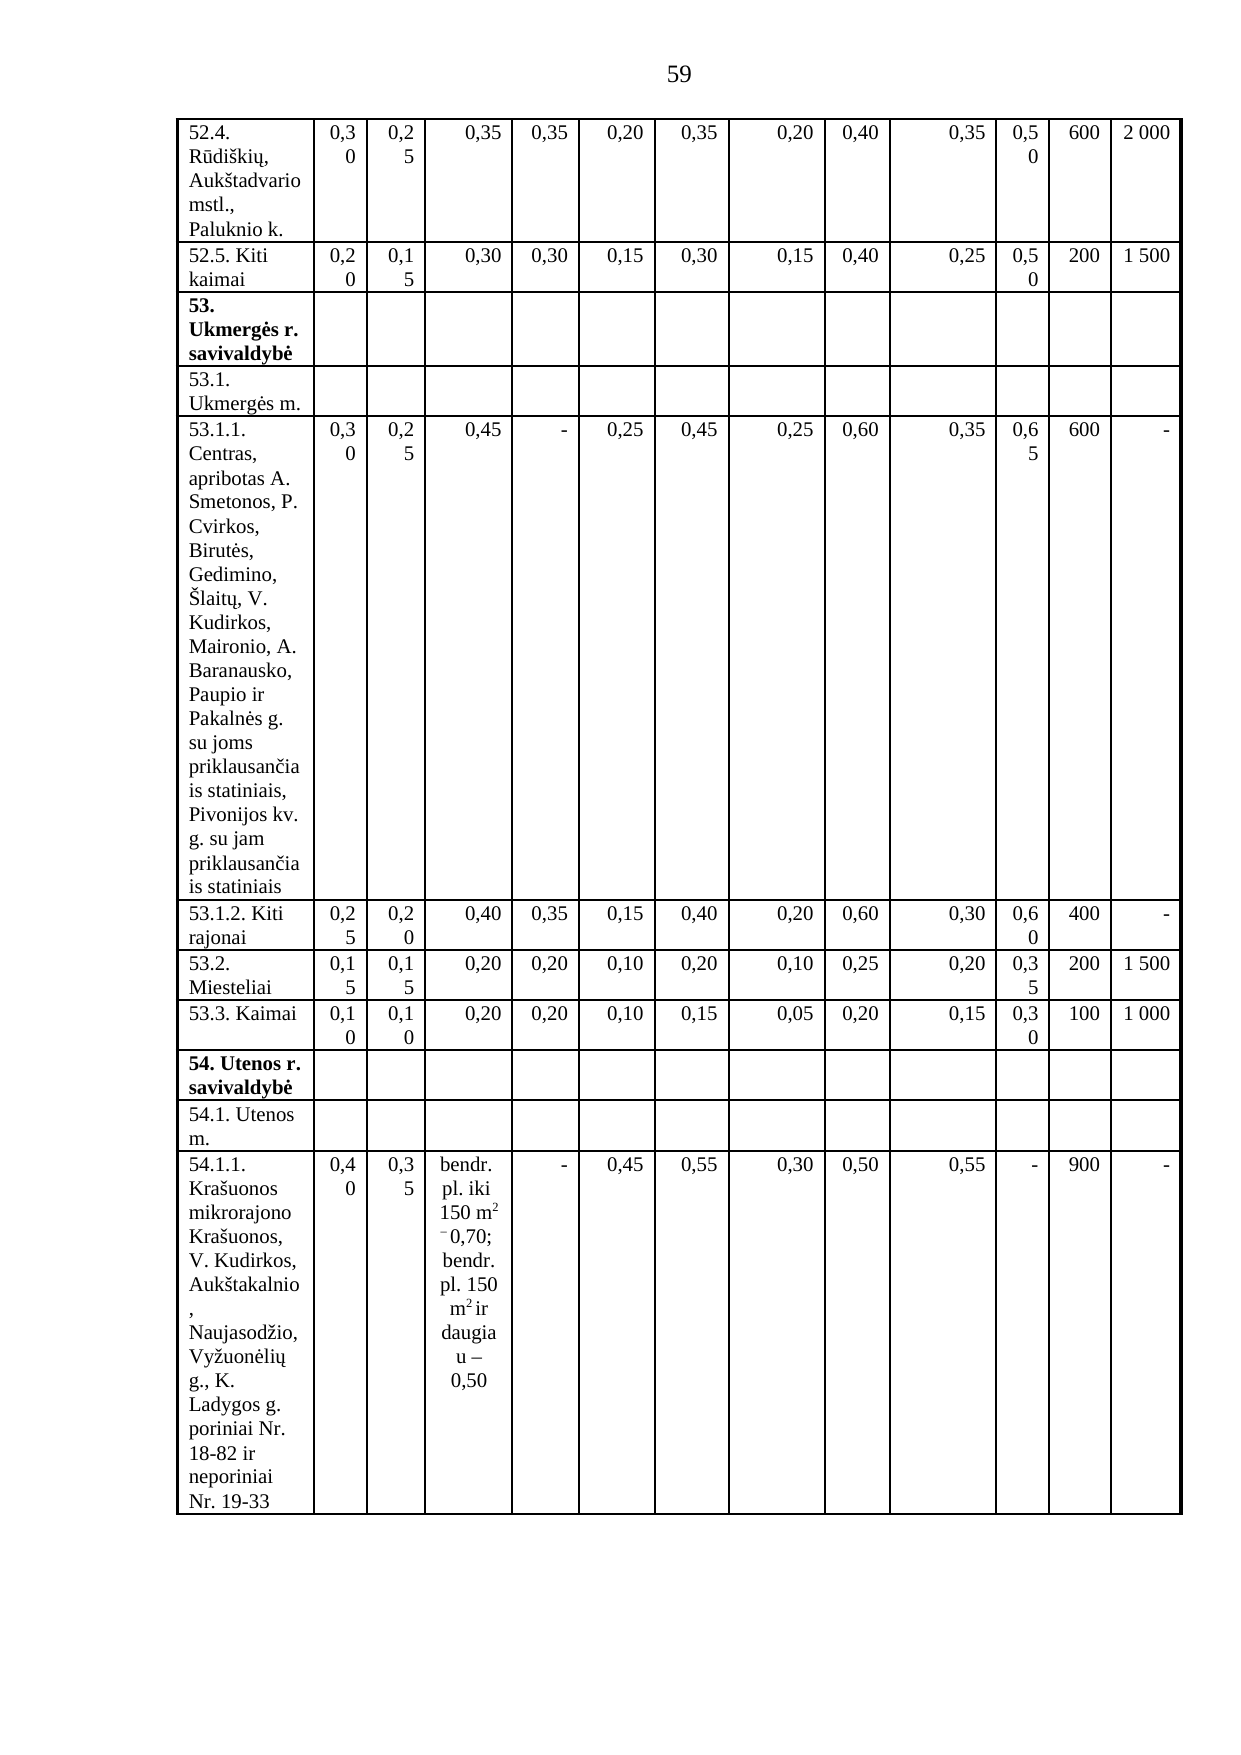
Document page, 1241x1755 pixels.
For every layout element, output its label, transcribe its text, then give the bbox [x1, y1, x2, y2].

table_cell [1050, 1051, 1110, 1099]
table_cell 0,20 [513, 951, 578, 999]
table_cell 600 [1050, 417, 1110, 898]
table_cell 1 000 [1112, 1001, 1179, 1049]
table_cell [997, 1101, 1048, 1149]
table_cell 0,05 [730, 1001, 824, 1049]
table_cell 53.1.1. Centras, apribotas A. Smetonos, P. Cvirkos, Birutės, Gedimino, Šlaitų, V. Kudirkos, Maironio, A. Baranausko, Paupio ir Pakalnės g. su joms priklausančiais statiniais, Pivonijos kv. g. su jam priklausančiais statiniais [179, 417, 313, 898]
table_cell - [513, 417, 578, 898]
table_cell 0,55 [891, 1152, 995, 1513]
table_cell 0,20 [315, 243, 366, 291]
table_cell [1050, 367, 1110, 415]
table_cell [580, 1101, 654, 1149]
table_cell 0,25 [580, 417, 654, 898]
table_cell 0,45 [580, 1152, 654, 1513]
table_cell [580, 367, 654, 415]
table_cell 0,20 [426, 1001, 511, 1049]
table_cell 0,10 [580, 1001, 654, 1049]
table_cell 0,30 [891, 901, 995, 949]
table_cell 0,20 [368, 901, 424, 949]
table_cell 0,30 [315, 120, 366, 241]
table_cell 0,65 [997, 417, 1048, 898]
table_cell 0,40 [315, 1152, 366, 1513]
table_cell [315, 1051, 366, 1099]
table_cell [513, 1101, 578, 1149]
table_cell 0,15 [315, 951, 366, 999]
table_cell 52.5. Kiti kaimai [179, 243, 313, 291]
table_cell 53. Ukmergės r. savivaldybė [179, 293, 313, 365]
table_cell 0,10 [730, 951, 824, 999]
table_cell 0,35 [368, 1152, 424, 1513]
table_cell bendr. pl. iki 150 m2 – 0,70; bendr. pl. 150 m2 ir daugiau – 0,50 [426, 1152, 511, 1513]
table_cell [730, 1101, 824, 1149]
table_cell 0,15 [580, 243, 654, 291]
table_cell [580, 293, 654, 365]
table_cell [730, 367, 824, 415]
table_cell [426, 1101, 511, 1149]
table_cell [1112, 293, 1179, 365]
table_cell [368, 293, 424, 365]
table_cell 0,30 [997, 1001, 1048, 1049]
table_cell 0,20 [730, 901, 824, 949]
table_cell [1050, 293, 1110, 365]
table_cell [826, 1051, 889, 1099]
table_cell 0,40 [656, 901, 728, 949]
table_cell [891, 1051, 995, 1099]
table_cell [315, 367, 366, 415]
table_cell [1050, 1101, 1110, 1149]
table_cell 0,20 [826, 1001, 889, 1049]
table_cell 0,15 [730, 243, 824, 291]
table_cell [1112, 1101, 1179, 1149]
table_cell 0,25 [368, 417, 424, 898]
table_cell 0,50 [826, 1152, 889, 1513]
table_cell 0,60 [997, 901, 1048, 949]
table_cell 54.1. Utenos m. [179, 1101, 313, 1149]
table_cell 0,20 [580, 120, 654, 241]
table_cell 0,35 [513, 120, 578, 241]
table_cell [826, 1101, 889, 1149]
table_cell 0,20 [513, 1001, 578, 1049]
table_cell [426, 367, 511, 415]
table_cell 53.2. Miesteliai [179, 951, 313, 999]
table_cell [826, 293, 889, 365]
table_cell - [997, 1152, 1048, 1513]
table_cell 0,35 [891, 417, 995, 898]
table_cell 0,45 [656, 417, 728, 898]
table_cell 0,55 [656, 1152, 728, 1513]
table_cell [513, 367, 578, 415]
table_cell 2 000 [1112, 120, 1179, 241]
table_cell 0,30 [426, 243, 511, 291]
table_cell 0,30 [730, 1152, 824, 1513]
table_cell [368, 1051, 424, 1099]
table_cell 0,20 [426, 951, 511, 999]
table_cell 0,25 [368, 120, 424, 241]
table_cell 900 [1050, 1152, 1110, 1513]
table_cell [997, 367, 1048, 415]
table_cell 54.1.1. Krašuonos mikrorajono Krašuonos, V. Kudirkos, Aukštakalnio, Naujasodžio, Vyžuonėlių g., K. Ladygos g. poriniai Nr. 18-82 ir neporiniai Nr. 19-33 [179, 1152, 313, 1513]
table_cell 0,35 [513, 901, 578, 949]
table_cell 1 500 [1112, 243, 1179, 291]
table_cell 1 500 [1112, 951, 1179, 999]
table_cell [368, 367, 424, 415]
table_cell 0,35 [426, 120, 511, 241]
table_cell [891, 293, 995, 365]
table_cell 53.3. Kaimai [179, 1001, 313, 1049]
table_cell 0,40 [826, 120, 889, 241]
table_cell 100 [1050, 1001, 1110, 1049]
table_cell [368, 1101, 424, 1149]
table_cell 0,30 [513, 243, 578, 291]
table_cell 0,20 [891, 951, 995, 999]
table_cell 0,15 [368, 951, 424, 999]
table_cell 53.1.2. Kiti rajonai [179, 901, 313, 949]
table_cell [656, 293, 728, 365]
table_cell 0,60 [826, 417, 889, 898]
table_cell - [1112, 1152, 1179, 1513]
table_cell 0,15 [656, 1001, 728, 1049]
table_cell 0,10 [368, 1001, 424, 1049]
table_cell 600 [1050, 120, 1110, 241]
table_cell [426, 1051, 511, 1099]
table_cell [426, 293, 511, 365]
table_cell 0,60 [826, 901, 889, 949]
table_cell 0,25 [891, 243, 995, 291]
table_cell - [513, 1152, 578, 1513]
table_cell 0,50 [997, 120, 1048, 241]
table_cell 0,20 [730, 120, 824, 241]
table_cell 0,35 [891, 120, 995, 241]
table_cell 0,40 [426, 901, 511, 949]
table_cell [1112, 367, 1179, 415]
table_cell 0,35 [656, 120, 728, 241]
table_cell 0,10 [315, 1001, 366, 1049]
table_cell [891, 1101, 995, 1149]
table_cell 400 [1050, 901, 1110, 949]
table_cell [656, 1101, 728, 1149]
table_cell 0,10 [580, 951, 654, 999]
table_cell [656, 1051, 728, 1099]
table_cell 0,45 [426, 417, 511, 898]
table_cell [513, 1051, 578, 1099]
table_cell 0,35 [997, 951, 1048, 999]
table_cell [730, 1051, 824, 1099]
table_cell 200 [1050, 243, 1110, 291]
table_cell [997, 293, 1048, 365]
table_cell 0,20 [656, 951, 728, 999]
table_cell - [1112, 901, 1179, 949]
table_cell 0,25 [730, 417, 824, 898]
table_cell [656, 367, 728, 415]
table_cell [1112, 1051, 1179, 1099]
table_cell 0,50 [997, 243, 1048, 291]
table_cell 0,15 [580, 901, 654, 949]
table_cell 52.4. Rūdiškių, Aukštadvario mstl., Paluknio k. [179, 120, 313, 241]
table_cell 0,25 [826, 951, 889, 999]
table_cell 53.1. Ukmergės m. [179, 367, 313, 415]
table_cell 0,40 [826, 243, 889, 291]
table_cell [826, 367, 889, 415]
table_cell [580, 1051, 654, 1099]
table_cell 0,15 [368, 243, 424, 291]
table_cell 0,15 [891, 1001, 995, 1049]
table_cell [730, 293, 824, 365]
table_cell [315, 1101, 366, 1149]
table_cell 0,30 [656, 243, 728, 291]
table_cell 200 [1050, 951, 1110, 999]
table_cell [997, 1051, 1048, 1099]
table_cell [315, 293, 366, 365]
table_cell 0,25 [315, 901, 366, 949]
table_cell - [1112, 417, 1179, 898]
table_cell 54. Utenos r. savivaldybė [179, 1051, 313, 1099]
table_cell 0,30 [315, 417, 366, 898]
table_cell [891, 367, 995, 415]
table_cell [513, 293, 578, 365]
